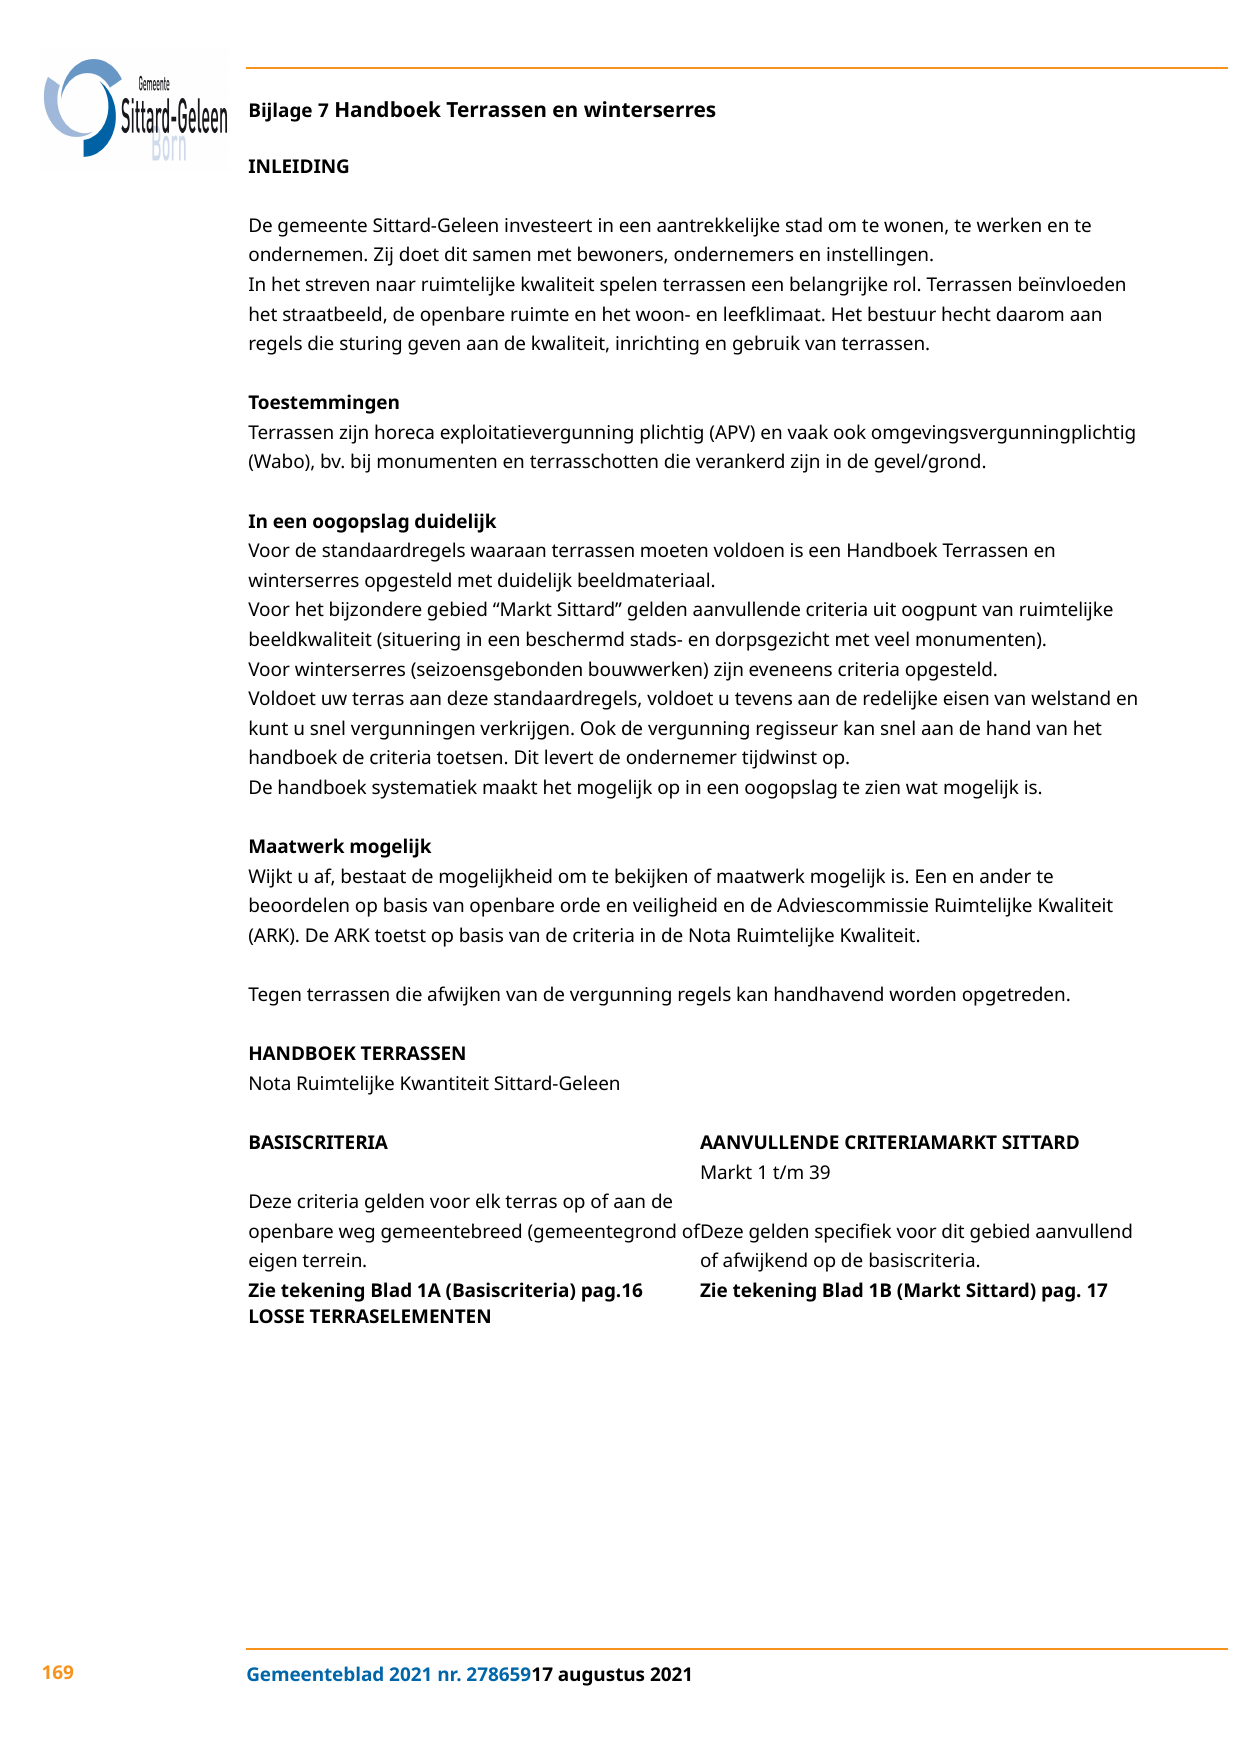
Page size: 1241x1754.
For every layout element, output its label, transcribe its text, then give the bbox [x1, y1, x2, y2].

text De gemeente Sittard-Geleen investeert in een aantrekkelijke stad om te wonen, te werken en te ondernemen. Zij doet dit samen met bewoners, ondernemers en instellingen. [248, 212, 1152, 267]
table_header AANVULLENDE CRITERIAMARKT SITTARD Markt 1 t/m 39 Deze gelden specifiek voor dit gebied aanvullend of afwijkend op de basiscriteria. Zie tekening Blad 1B (Markt Sittard) pag. 17 [700, 1129, 1152, 1303]
text Voor de standaardregels waaraan terrassen moeten voldoen is een Handboek Terrassen en winterserres opgesteld met duidelijk beeldmateriaal. [248, 537, 1152, 593]
picture [41, 47, 231, 172]
text Voor winterserres (seizoensgebonden bouwwerken) zijn eveneens criteria opgesteld. [248, 656, 1152, 682]
text Wijkt u af, bestaat de mogelijkheid om te bekijken of maatwerk mogelijk is. Een en ander te beoordelen op basis van openbare orde en veiligheid en de Adviescommissie Ruimtelijke Kwaliteit (ARK). De ARK toetst op basis van de criteria in de Nota Ruimtelijke Kwaliteit. [248, 863, 1152, 948]
text Voor het bijzondere gebied “Markt Sittard” gelden aanvullende criteria uit oogpunt van ruimtelijke beeldkwaliteit (situering in een beschermd stads- en dorpsgezicht met veel monumenten). [248, 597, 1152, 652]
text Voldoet uw terras aan deze standaardregels, voldoet u tevens aan de redelijke eisen van welstand en kunt u snel vergunningen verkrijgen. Ook de vergunning regisseur kan snel aan de hand van het handboek de criteria toetsen. Dit levert de ondernemer tijdwinst op. [248, 685, 1152, 770]
table_cell LOSSE TERRASELEMENTEN [248, 1303, 700, 1329]
table_cell [700, 1303, 1152, 1329]
text Toestemmingen [248, 389, 1152, 415]
text In het streven naar ruimtelijke kwaliteit spelen terrassen een belangrijke rol. Terrassen beïnvloeden het straatbeeld, de openbare ruimte en het woon- en leefklimaat. Het bestuur hecht daarom aan regels die sturing geven aan de kwaliteit, inrichting en gebruik van terrassen. [248, 271, 1152, 356]
text De handboek systematiek maakt het mogelijk op in een oogopslag te zien wat mogelijk is. [248, 774, 1152, 800]
text Maatwerk mogelijk [248, 833, 1152, 859]
text INLEIDING [248, 153, 1152, 179]
table_header BASISCRITERIA Deze criteria gelden voor elk terras op of aan de openbare weg gemeentebreed (gemeentegrond of eigen terrein. Zie tekening Blad 1A (Basiscriteria) pag.16 [248, 1129, 700, 1303]
text Bijlage 7 Handboek Terrassen en winterserres [248, 95, 1152, 123]
text Nota Ruimtelijke Kwantiteit Sittard-Geleen [248, 1070, 1152, 1096]
text In een oogopslag duidelijk [248, 508, 1152, 534]
text Terrassen zijn horeca exploitatievergunning plichtig (APV) en vaak ook omgevingsvergunningplichtig (Wabo), bv. bij monumenten en terrasschotten die verankerd zijn in de gevel/grond. [248, 419, 1152, 474]
text HANDBOEK TERRASSEN [248, 1040, 1152, 1066]
text Tegen terrassen die afwijken van de vergunning regels kan handhavend worden opgetreden. [248, 981, 1152, 1007]
